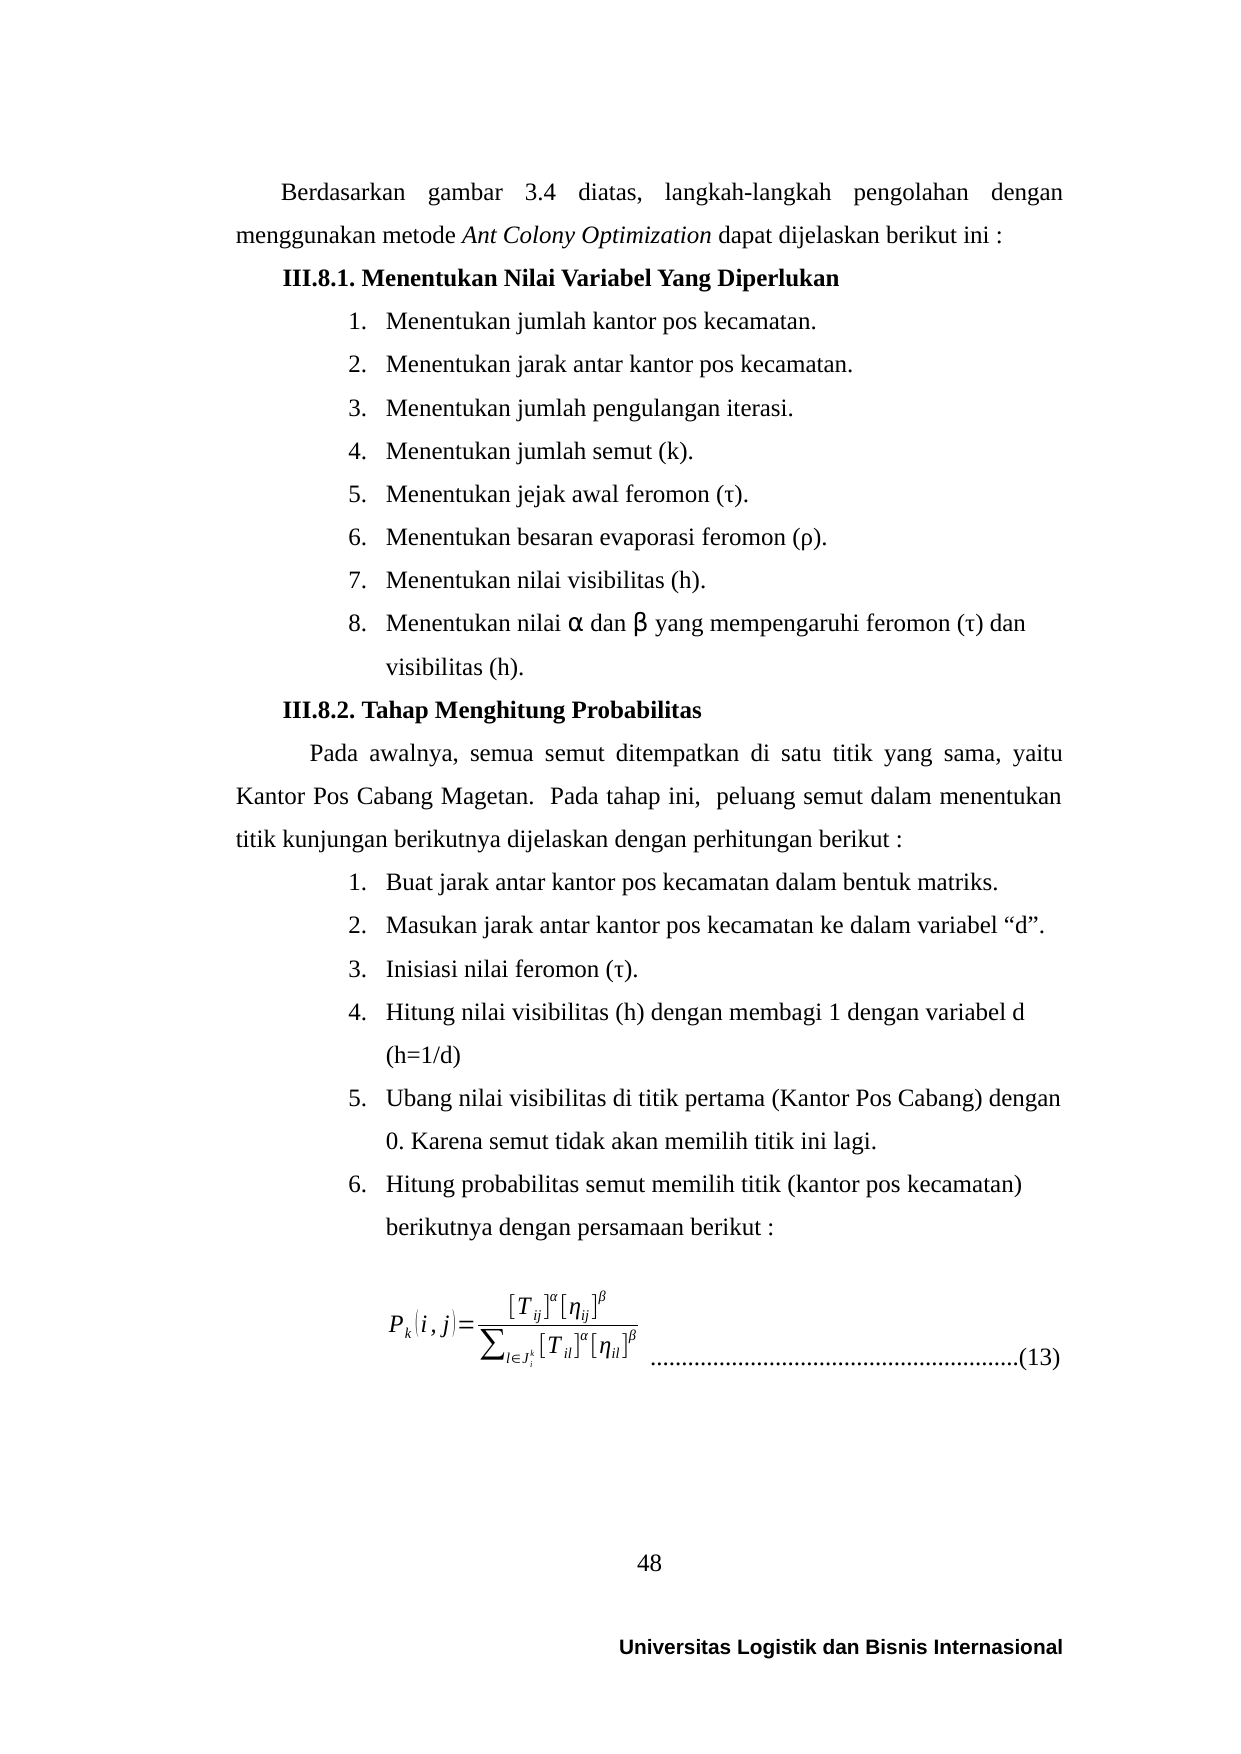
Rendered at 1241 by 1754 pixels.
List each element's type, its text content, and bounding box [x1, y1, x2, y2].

list Menentukan nilai visibilitas (h). [348, 565, 1063, 594]
list Menentukan jumlah kantor pos kecamatan. [348, 306, 1063, 335]
list Menentukan jumlah semut (k). [348, 436, 1063, 464]
list Ubang nilai visibilitas di titik pertama (Kantor Pos Cabang) dengan 0. Karena semut tidak akan memilih titik ini lagi. [348, 1083, 1063, 1155]
table_header [384, 1342, 650, 1385]
list Masukan jarak antar kantor pos kecamatan ke dalam variabel “d”. [348, 911, 1063, 939]
list Hitung probabilitas semut memilih titik (kantor pos kecamatan) berikutnya dengan persamaan berikut : [348, 1169, 1063, 1241]
list Menentukan jarak antar kantor pos kecamatan. [348, 349, 1063, 378]
text Berdasarkan gambar 3.4 diatas, langkah-langkah pengolahan dengan menggunakan metode Ant Colony Optimization dapat dijelaskan berikut ini : [236, 177, 1063, 249]
list Menentukan nilai α dan β yang mempengaruhi feromon (τ) dan visibilitas (h). [348, 608, 1063, 681]
list Hitung nilai visibilitas (h) dengan membagi 1 dengan variabel d (h=1/d) [348, 997, 1063, 1069]
list Menentukan jejak awal feromon (τ). [348, 479, 1063, 508]
subtitle Pada awalnya, semua semut ditempatkan di satu titik yang sama, yaitu Kantor Pos Cabang Magetan. Pada tahap ini, peluang semut dalam menentukan titik kunjungan berikutnya dijelaskan dengan perhitungan berikut : [236, 738, 1063, 853]
list Menentukan besaran evaporasi feromon (ρ). [348, 522, 1063, 551]
list Inisiasi nilai feromon (τ). [348, 954, 1063, 982]
list Menentukan jumlah pengulangan iterasi. [348, 393, 1063, 421]
table_header ...........................................................(13) [650, 1342, 1063, 1385]
subtitle Tahap menghitung probabilitas [282, 695, 1063, 724]
list Buat jarak antar kantor pos kecamatan dalam bentuk matriks. [348, 867, 1063, 896]
subtitle Menentukan nilai Variabel yang diperlukan [282, 263, 1063, 292]
